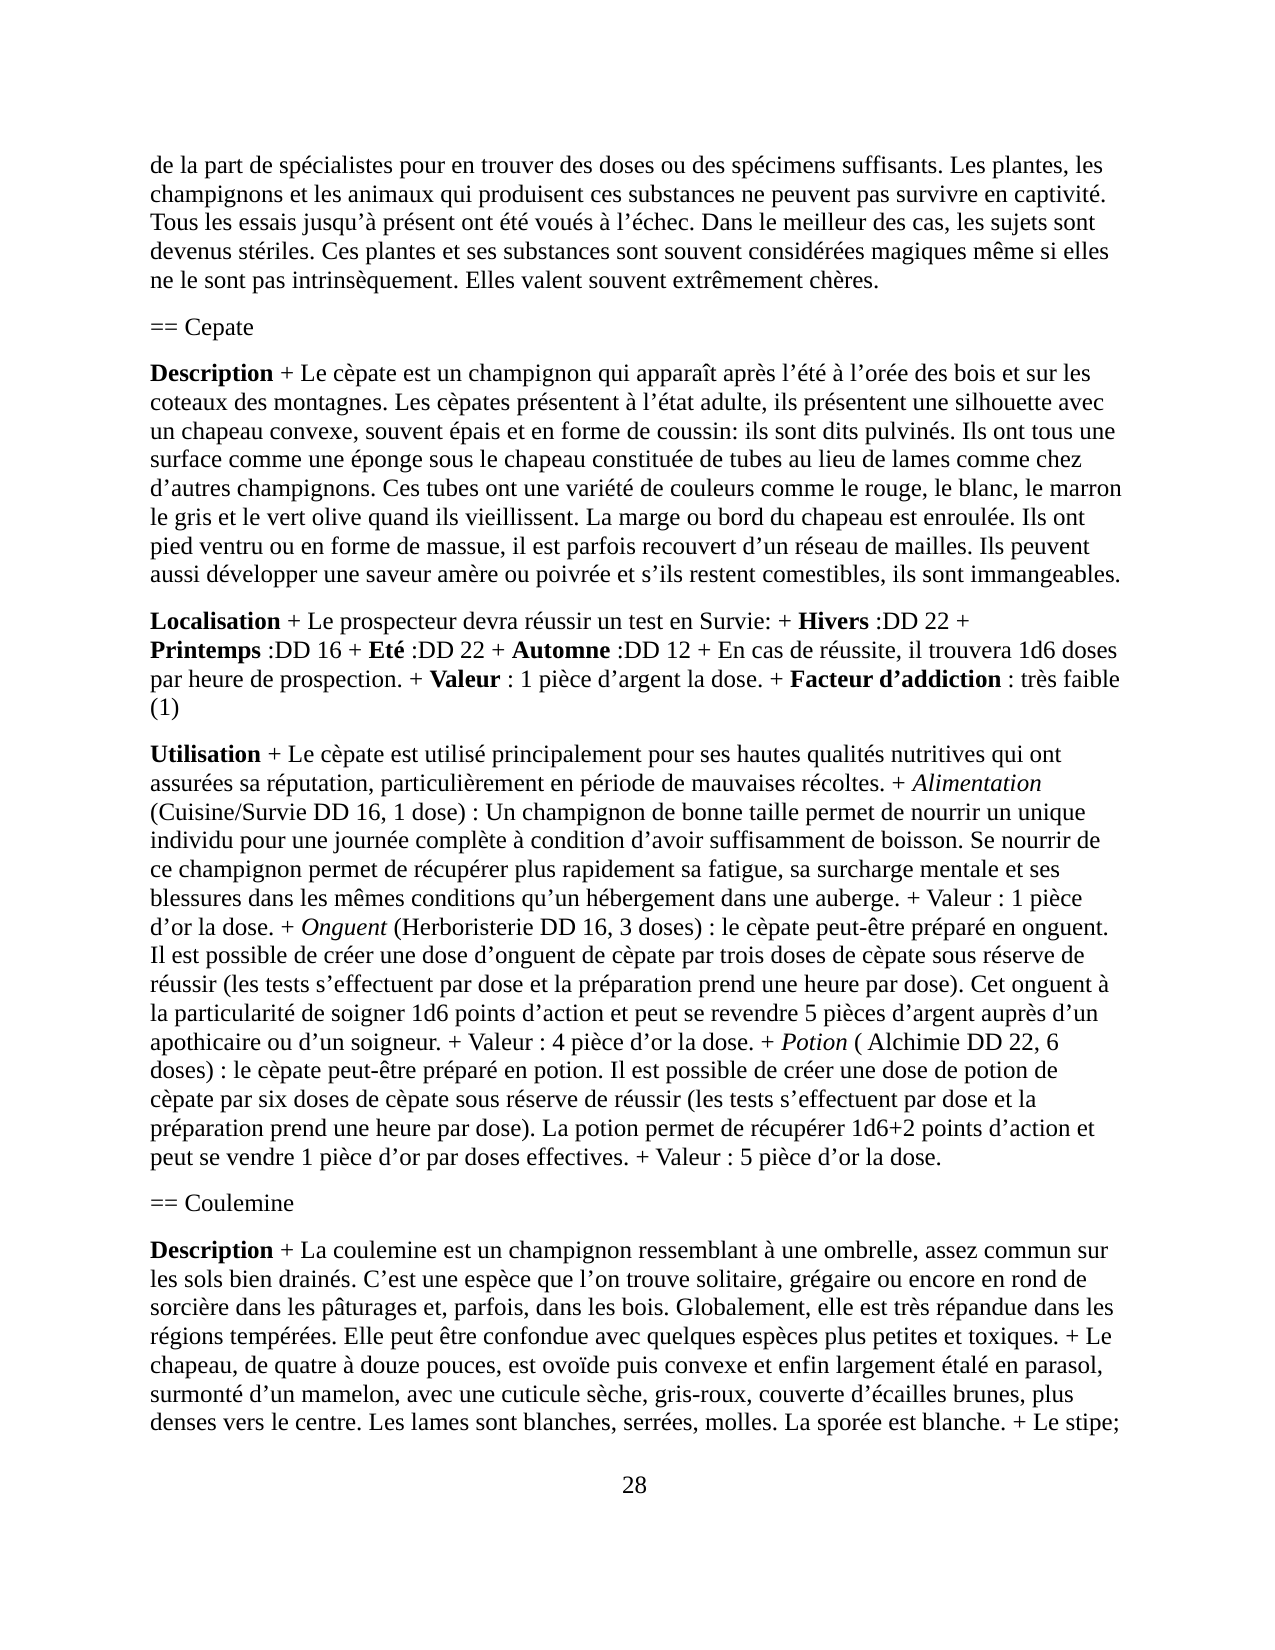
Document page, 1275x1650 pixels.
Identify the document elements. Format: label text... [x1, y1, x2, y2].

text == Cepate [150, 312, 1125, 340]
text Localisation + Le prospecteur devra réussir un test en Survie: + Hivers :DD 22 + Printemps :DD 16 + Eté :DD 22 + Automne :DD 12 + En cas de réussite, il trouvera 1d6 doses par heure de prospection. + Valeur : 1 pièce d’argent la dose. + Facteur d’addiction : très faible (1) [150, 606, 1125, 721]
text Description + Le cèpate est un champignon qui apparaît après l’été à l’orée des bois et sur les coteaux des montagnes. Les cèpates présentent à l’état adulte, ils présentent une silhouette avec un chapeau convexe, souvent épais et en forme de coussin: ils sont dits pulvinés. Ils ont tous une surface comme une éponge sous le chapeau constituée de tubes au lieu de lames comme chez d’autres champignons. Ces tubes ont une variété de couleurs comme le rouge, le blanc, le marron le gris et le vert olive quand ils vieillissent. La marge ou bord du chapeau est enroulée. Ils ont pied ventru ou en forme de massue, il est parfois recouvert d’un réseau de mailles. Ils peuvent aussi développer une saveur amère ou poivrée et s’ils restent comestibles, ils sont immangeables. [150, 358, 1125, 588]
text == Coulemine [150, 1188, 1125, 1217]
text Description + La coulemine est un champignon ressemblant à une ombrelle, assez commun sur les sols bien drainés. C’est une espèce que l’on trouve solitaire, grégaire ou encore en rond de sorcière dans les pâturages et, parfois, dans les bois. Globalement, elle est très répandue dans les régions tempérées. Elle peut être confondue avec quelques espèces plus petites et toxiques. + Le chapeau, de quatre à douze pouces, est ovoïde puis convexe et enfin largement étalé en parasol, surmonté d’un mamelon, avec une cuticule sèche, gris-roux, couverte d’écailles brunes, plus denses vers le centre. Les lames sont blanches, serrées, molles. La sporée est blanche. + Le stipe; [150, 1235, 1125, 1436]
text Utilisation + Le cèpate est utilisé principalement pour ses hautes qualités nutritives qui ont assurées sa réputation, particulièrement en période de mauvaises récoltes. + Alimentation (Cuisine/Survie DD 16, 1 dose) : Un champignon de bonne taille permet de nourrir un unique individu pour une journée complète à condition d’avoir suffisamment de boisson. Se nourrir de ce champignon permet de récupérer plus rapidement sa fatigue, sa surcharge mentale et ses blessures dans les mêmes conditions qu’un hébergement dans une auberge. + Valeur : 1 pièce d’or la dose. + Onguent (Herboristerie DD 16, 3 doses) : le cèpate peut-être préparé en onguent. Il est possible de créer une dose d’onguent de cèpate par trois doses de cèpate sous réserve de réussir (les tests s’effectuent par dose et la préparation prend une heure par dose). Cet onguent à la particularité de soigner 1d6 points d’action et peut se revendre 5 pièces d’argent auprès d’un apothicaire ou d’un soigneur. + Valeur : 4 pièce d’or la dose. + Potion ( Alchimie DD 22, 6 doses) : le cèpate peut-être préparé en potion. Il est possible de créer une dose de potion de cèpate par six doses de cèpate sous réserve de réussir (les tests s’effectuent par dose et la préparation prend une heure par dose). La potion permet de récupérer 1d6+2 points d’action et peut se vendre 1 pièce d’or par doses effectives. + Valeur : 5 pièce d’or la dose. [150, 739, 1125, 1170]
text de la part de spécialistes pour en trouver des doses ou des spécimens suffisants. Les plantes, les champignons et les animaux qui produisent ces substances ne peuvent pas survivre en captivité. Tous les essais jusqu’à présent ont été voués à l’échec. Dans le meilleur des cas, les sujets sont devenus stériles. Ces plantes et ses substances sont souvent considérées magiques même si elles ne le sont pas intrinsèquement. Elles valent souvent extrêmement chères. [150, 150, 1125, 294]
